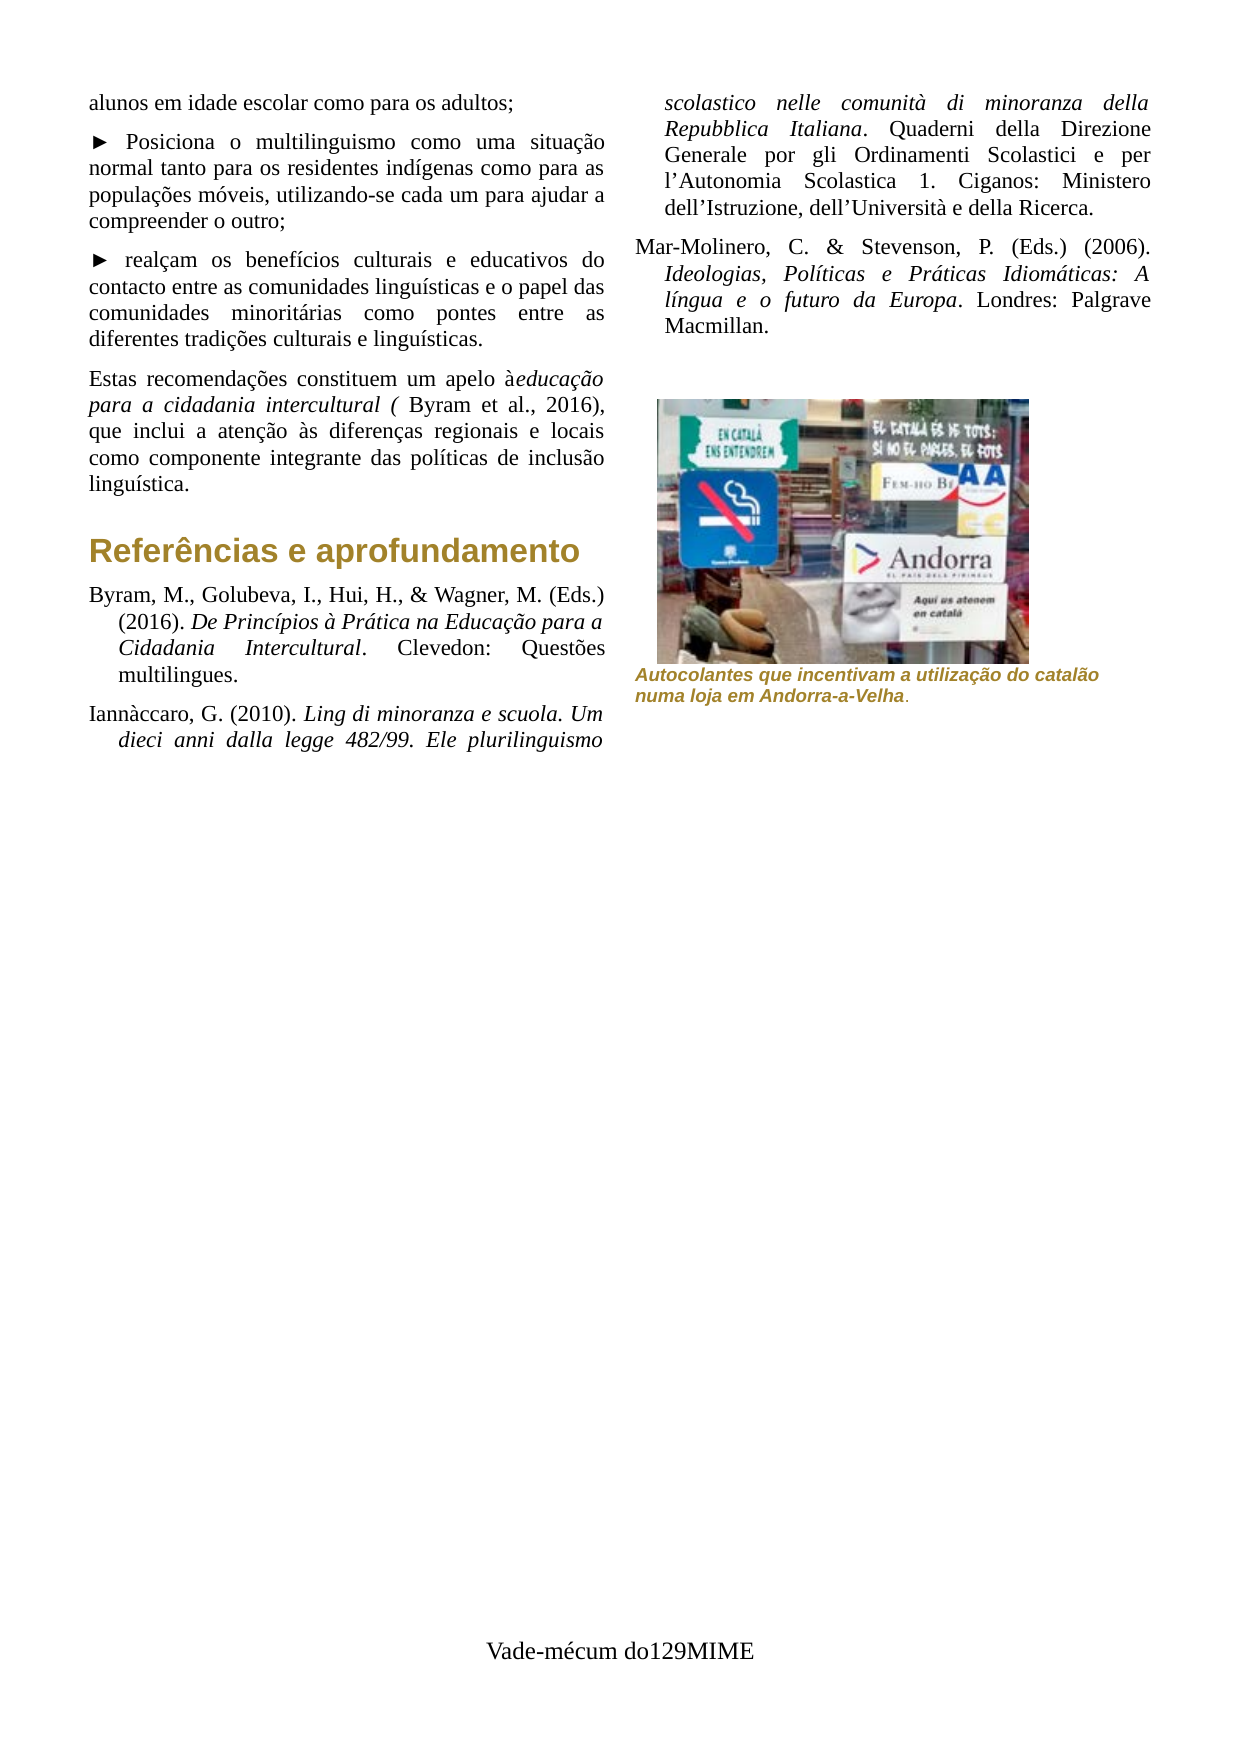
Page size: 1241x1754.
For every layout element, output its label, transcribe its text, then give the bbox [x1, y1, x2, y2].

text Mar-Molinero, C. & Stevenson, P. (Eds.) (2006). Ideologias, Políticas e Práticas Idiomáticas: A língua e o futuro da Europa. Londres: Palgrave Macmillan. [635, 233, 1152, 339]
text ► Posiciona o multilinguismo como uma situação normal tanto para os residentes indígenas como para as populações móveis, utilizando-se cada um para ajudar a compreender o outro; [88, 128, 605, 233]
picture [657, 399, 1029, 664]
text Autocolantes que incentivam a utilização do catalão numa loja em Andorra-a-Velha. [635, 391, 1152, 707]
subtitle Referências e aprofundamento [88, 530, 605, 569]
text Iannàccaro, G. (2010). Ling di minoranza e scuola. Um dieci anni dalla legge 482/99. Ele plurilinguismo [88, 700, 605, 753]
text alunos em idade escolar como para os adultos; [88, 88, 605, 115]
text ► realçam os benefícios culturais e educativos do contacto entre as comunidades linguísticas e o papel das comunidades minoritárias como pontes entre as diferentes tradições culturais e linguísticas. [88, 246, 605, 352]
text Byram, M., Golubeva, I., Hui, H., & Wagner, M. (Eds.) (2016). De Princípios à Prática na Educação para a Cidadania Intercultural. Clevedon: Questões multilingues. [88, 582, 605, 687]
text Estas recomendações constituem um apelo àeducação para a cidadania intercultural ( Byram et al., 2016), que inclui a atenção às diferenças regionais e locais como componente integrante das políticas de inclusão linguística. [88, 365, 605, 497]
text scolastico nelle comunità di minoranza della Repubblica Italiana. Quaderni della Direzione Generale por gli Ordinamenti Scolastici e per l’Autonomia Scolastica 1. Ciganos: Ministero dell’Istruzione, dell’Università e della Ricerca. [635, 88, 1152, 220]
